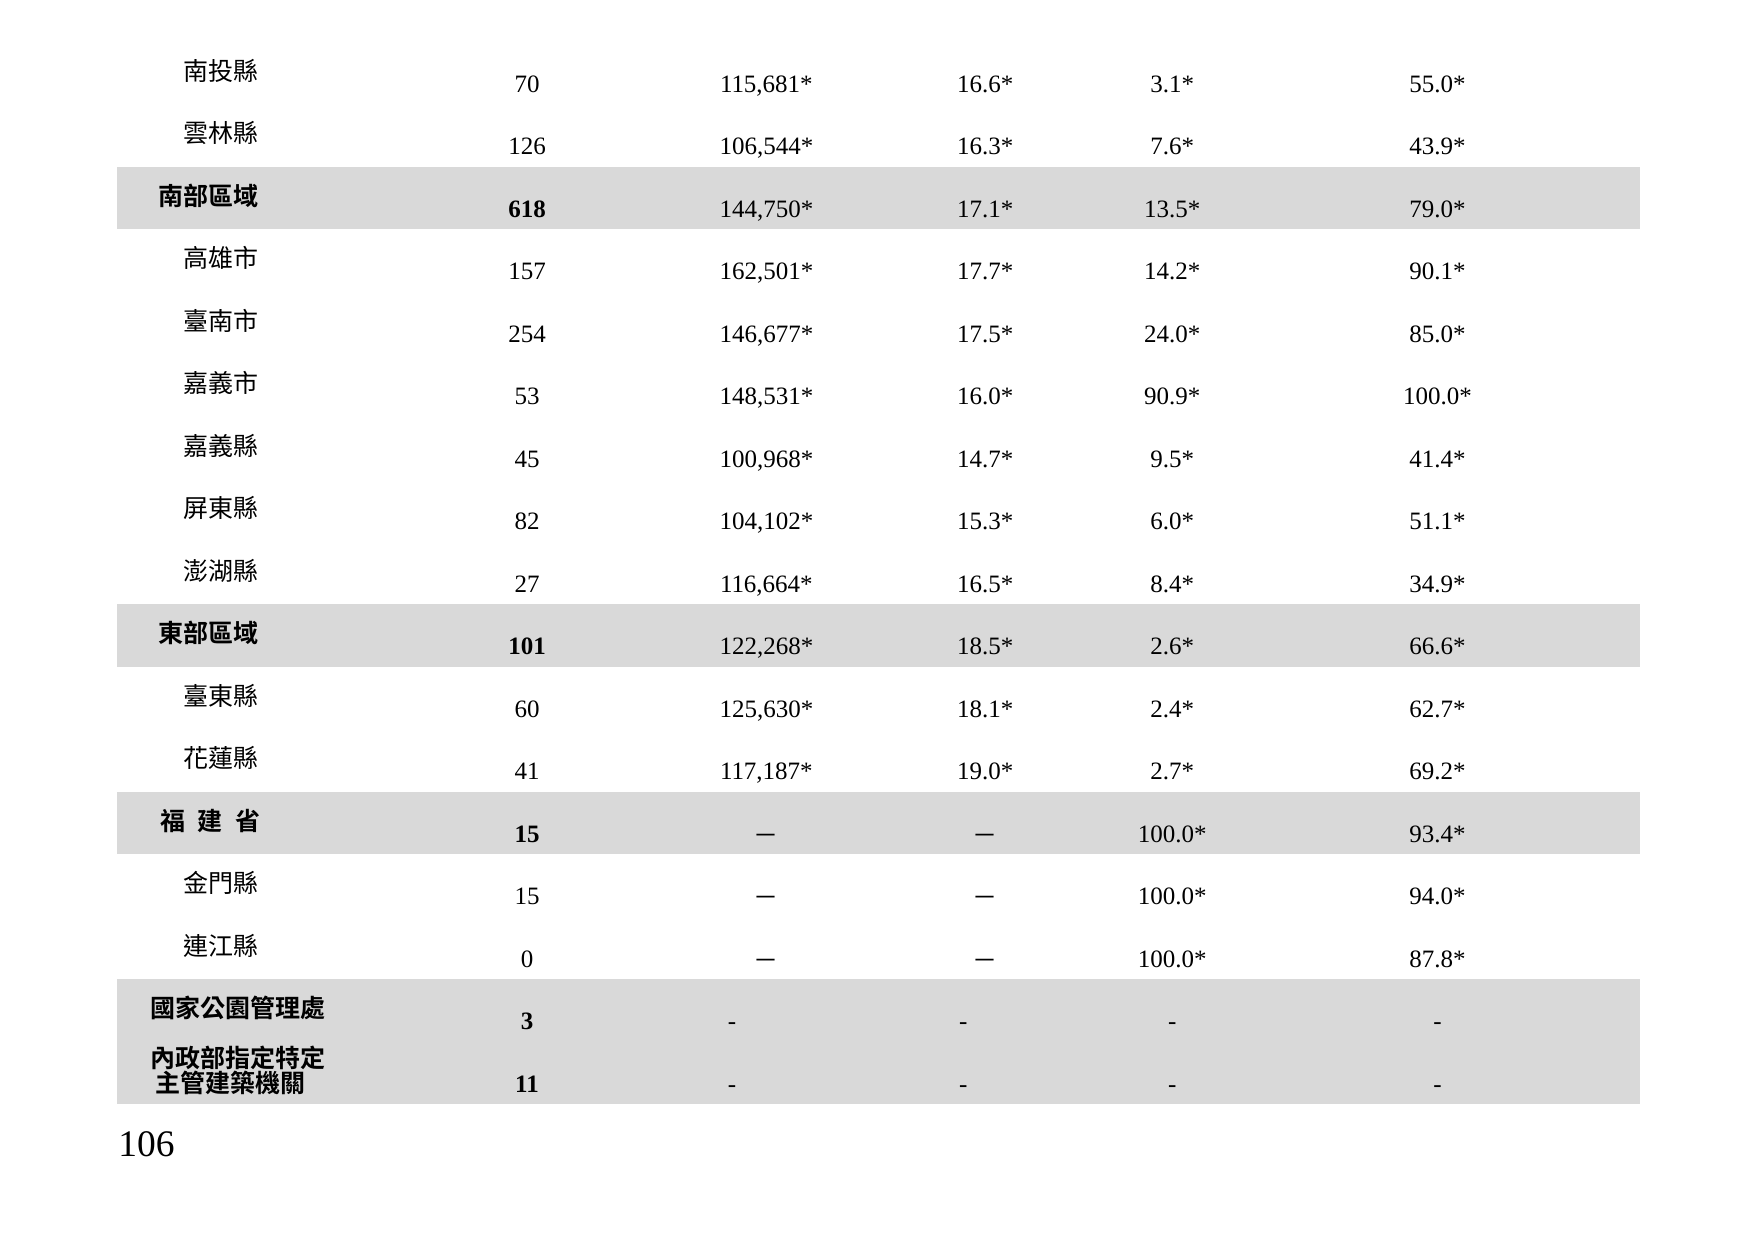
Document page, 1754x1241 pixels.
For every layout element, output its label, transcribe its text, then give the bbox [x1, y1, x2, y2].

table_cell 嘉義市 [117, 354, 400, 417]
table_cell 62.7* [1360, 667, 1640, 729]
table_cell 14.2* [1094, 229, 1360, 292]
table_cell 連江縣 [117, 917, 400, 979]
table_cell 45 [400, 417, 636, 479]
table_cell 7.6* [1094, 104, 1360, 167]
table_cell - [865, 979, 1094, 1042]
table_cell 100.0* [1094, 792, 1360, 854]
table_cell 100.0* [1094, 854, 1360, 917]
table_cell 104,102* [636, 479, 865, 542]
table_cell 90.9* [1094, 354, 1360, 417]
table_cell 高雄市 [117, 229, 400, 292]
table_cell 41.4* [1360, 417, 1640, 479]
table_cell 101 [400, 604, 636, 667]
table_cell 14.7* [865, 417, 1094, 479]
table_cell 福 建 省 [117, 792, 400, 854]
table_cell 93.4* [1360, 792, 1640, 854]
table_cell 126 [400, 104, 636, 167]
table_cell 100,968* [636, 417, 865, 479]
table_cell 254 [400, 292, 636, 354]
table_cell 南投縣 [117, 42, 400, 104]
table_cell 90.1* [1360, 229, 1640, 292]
table_cell 24.0* [1094, 292, 1360, 354]
table_cell 臺南市 [117, 292, 400, 354]
table_cell 51.1* [1360, 479, 1640, 542]
table_cell 69.2* [1360, 729, 1640, 792]
table_cell － [865, 792, 1094, 854]
table_cell 澎湖縣 [117, 542, 400, 604]
table_cell 116,664* [636, 542, 865, 604]
table_cell - [1360, 1042, 1640, 1104]
table_cell 16.0* [865, 354, 1094, 417]
table_cell 146,677* [636, 292, 865, 354]
table_cell 19.0* [865, 729, 1094, 792]
table_cell 85.0* [1360, 292, 1640, 354]
table_cell 18.1* [865, 667, 1094, 729]
table_cell 157 [400, 229, 636, 292]
table_cell 18.5* [865, 604, 1094, 667]
table_cell 79.0* [1360, 167, 1640, 229]
table_cell 16.3* [865, 104, 1094, 167]
table_cell 內政部指定特定主管建築機關 [117, 1042, 400, 1104]
table_cell 9.5* [1094, 417, 1360, 479]
table_cell 花蓮縣 [117, 729, 400, 792]
table_cell 金門縣 [117, 854, 400, 917]
table_cell 8.4* [1094, 542, 1360, 604]
table_cell 144,750* [636, 167, 865, 229]
table_cell 43.9* [1360, 104, 1640, 167]
table_cell - [636, 1042, 865, 1104]
table_cell 100.0* [1094, 917, 1360, 979]
table_cell 17.1* [865, 167, 1094, 229]
table_cell － [865, 917, 1094, 979]
table_cell 16.6* [865, 42, 1094, 104]
table_cell 82 [400, 479, 636, 542]
table_cell 66.6* [1360, 604, 1640, 667]
table_cell 87.8* [1360, 917, 1640, 979]
table_cell 南部區域 [117, 167, 400, 229]
table_cell 618 [400, 167, 636, 229]
table_cell 162,501* [636, 229, 865, 292]
table_cell 屏東縣 [117, 479, 400, 542]
table_cell 6.0* [1094, 479, 1360, 542]
table_cell 60 [400, 667, 636, 729]
table_cell 2.4* [1094, 667, 1360, 729]
table_cell 嘉義縣 [117, 417, 400, 479]
table_cell 27 [400, 542, 636, 604]
table_cell 41 [400, 729, 636, 792]
table_cell 53 [400, 354, 636, 417]
table_cell 雲林縣 [117, 104, 400, 167]
table_cell 0 [400, 917, 636, 979]
table_cell 70 [400, 42, 636, 104]
table_cell 115,681* [636, 42, 865, 104]
table_cell 2.6* [1094, 604, 1360, 667]
table_cell 2.7* [1094, 729, 1360, 792]
table_cell 125,630* [636, 667, 865, 729]
table_cell 106,544* [636, 104, 865, 167]
table_cell 17.5* [865, 292, 1094, 354]
table_cell 100.0* [1360, 354, 1640, 417]
table_cell - [636, 979, 865, 1042]
table_cell - [865, 1042, 1094, 1104]
table_cell － [636, 854, 865, 917]
table_cell 148,531* [636, 354, 865, 417]
table_cell 3 [400, 979, 636, 1042]
table_cell － [636, 792, 865, 854]
table_cell 117,187* [636, 729, 865, 792]
table_cell 17.7* [865, 229, 1094, 292]
table_cell - [1094, 1042, 1360, 1104]
table_cell － [865, 854, 1094, 917]
table_cell 15 [400, 792, 636, 854]
table_cell 13.5* [1094, 167, 1360, 229]
table_cell 15 [400, 854, 636, 917]
table_cell 55.0* [1360, 42, 1640, 104]
table_cell - [1360, 979, 1640, 1042]
table_cell - [1094, 979, 1360, 1042]
table_cell 15.3* [865, 479, 1094, 542]
table_cell 臺東縣 [117, 667, 400, 729]
table_cell － [636, 917, 865, 979]
table_cell 34.9* [1360, 542, 1640, 604]
table_cell 122,268* [636, 604, 865, 667]
table_cell 11 [400, 1042, 636, 1104]
table_cell 東部區域 [117, 604, 400, 667]
table_cell 16.5* [865, 542, 1094, 604]
table_cell 國家公園管理處 [117, 979, 400, 1042]
table_cell 3.1* [1094, 42, 1360, 104]
table_cell 94.0* [1360, 854, 1640, 917]
